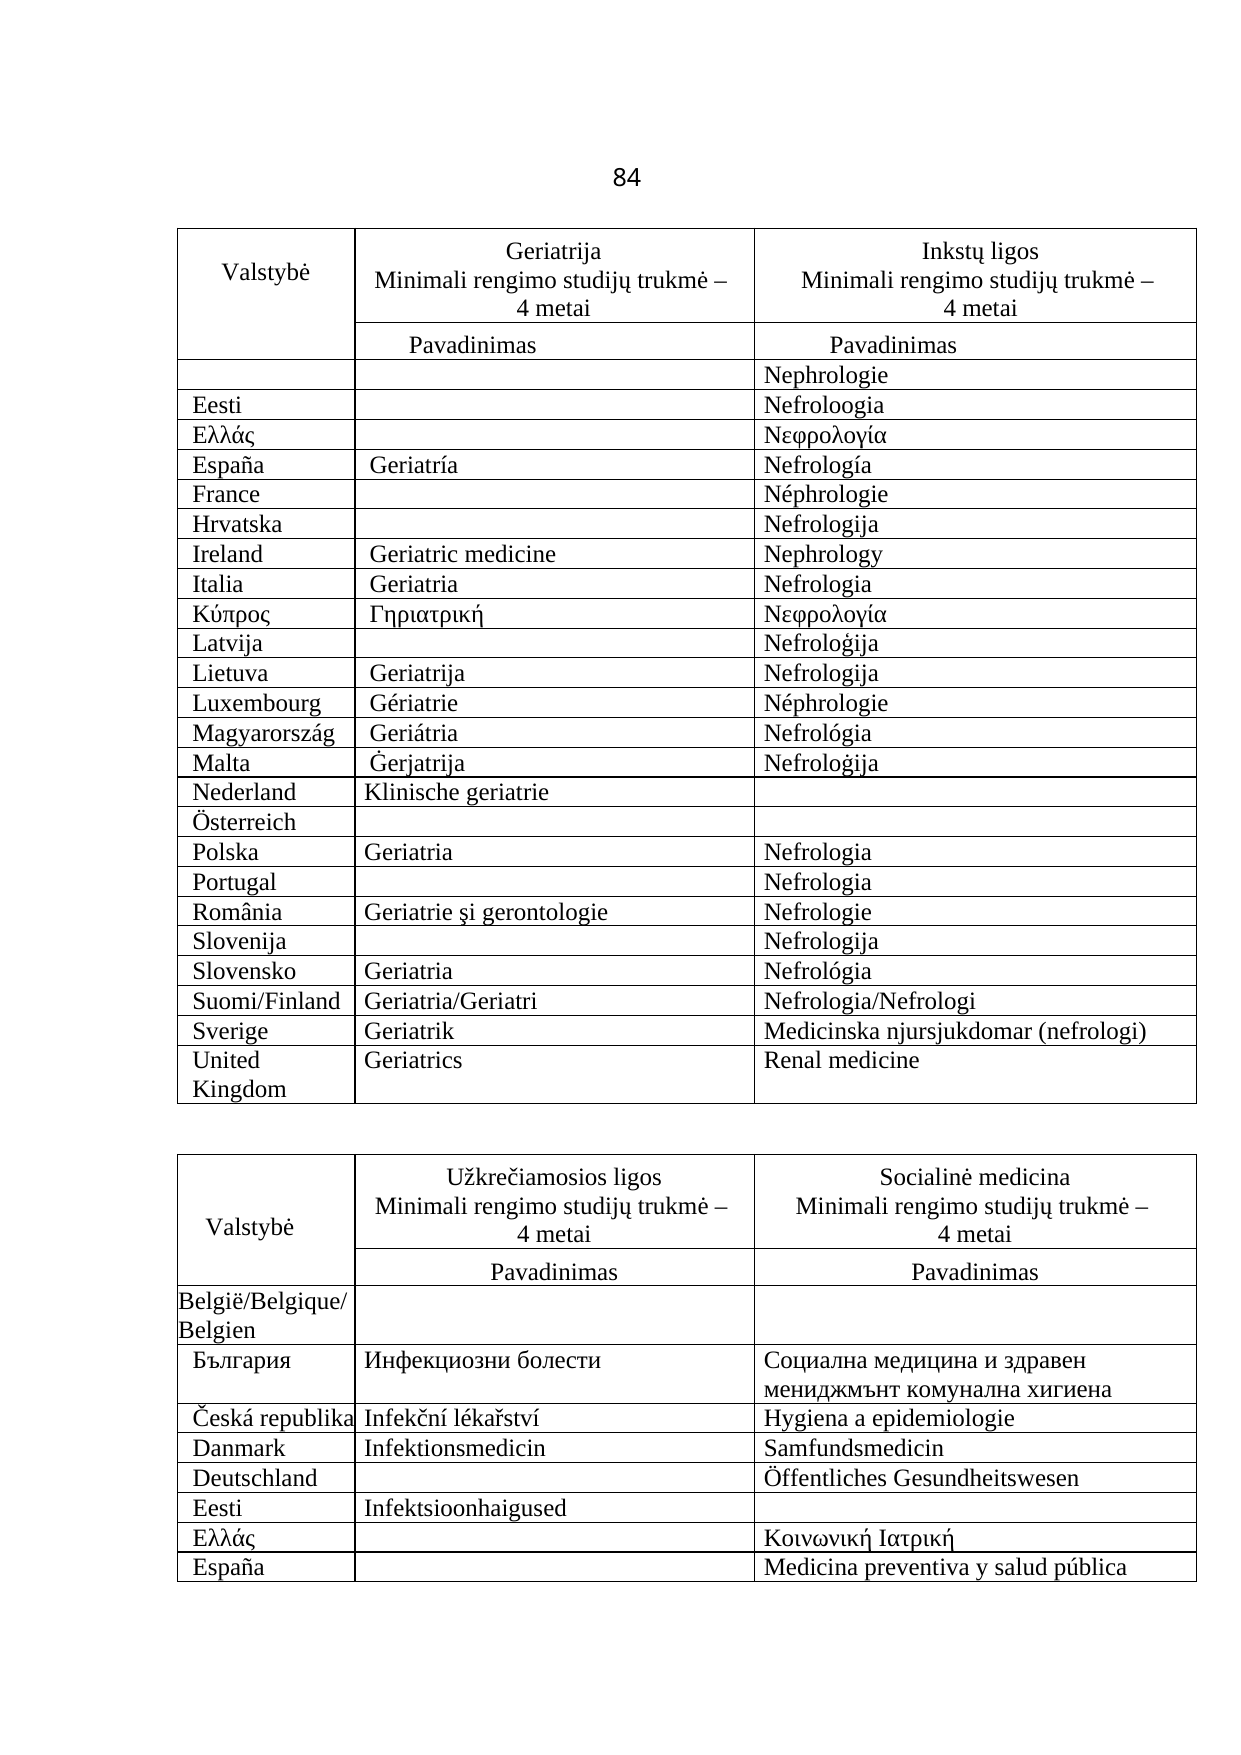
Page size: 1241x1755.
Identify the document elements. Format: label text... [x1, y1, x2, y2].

table_cell Ireland [178, 539, 354, 568]
table_cell Geriatria/Geriatri [356, 986, 754, 1015]
table_cell Gériatrie [356, 688, 754, 717]
table_header Geriatrija Minimali rengimo studijų trukmė – 4 metai [356, 229, 754, 322]
table_cell [755, 1493, 1196, 1522]
table_cell Polska [178, 837, 354, 866]
table_cell United Kingdom [178, 1046, 354, 1103]
table_cell [755, 778, 1196, 806]
table_cell Medicina preventiva y salud pública [755, 1553, 1196, 1581]
table_cell Nefrológia [755, 718, 1196, 747]
table_cell Ġerjatrija [356, 748, 754, 776]
table_cell Κύπρος [178, 599, 354, 627]
table_cell [356, 867, 754, 896]
table_cell Nefrologija [755, 926, 1196, 955]
table_cell Geriatrie şi gerontologie [356, 897, 754, 925]
table_cell Nefrologie [755, 897, 1196, 925]
table_cell Hrvatska [178, 509, 354, 538]
table_cell Nefrologia [755, 569, 1196, 598]
table_cell Ελλάς [178, 1523, 354, 1551]
table_cell Sverige [178, 1016, 354, 1044]
table_cell Slovenija [178, 926, 354, 955]
table_cell Pavadinimas [755, 323, 1196, 359]
table_cell Österreich [178, 807, 354, 836]
table_cell [356, 1463, 754, 1492]
table_cell Nefrologia [755, 867, 1196, 896]
table_cell Eesti [178, 390, 354, 419]
table_header Socialinė medicina Minimali rengimo studijų trukmė – 4 metai [755, 1155, 1196, 1248]
table_cell Geriatric medicine [356, 539, 754, 568]
table_cell Ελλάς [178, 420, 354, 449]
table_cell Geriátria [356, 718, 754, 747]
table_cell Geriatria [356, 956, 754, 985]
table_cell Социална медицина и здравен мениджмънт комунална хигиена [755, 1345, 1196, 1402]
table_cell Latvija [178, 629, 354, 657]
table_cell Hygiena a epidemiologie [755, 1404, 1196, 1432]
table_cell Danmark [178, 1433, 354, 1462]
table_cell Nephrology [755, 539, 1196, 568]
table_cell Lietuva [178, 658, 354, 687]
table_header Valstybė [178, 229, 354, 359]
table_cell Renal medicine [755, 1046, 1196, 1103]
table_cell Italia [178, 569, 354, 598]
table_cell Инфекциозни болести [356, 1345, 754, 1402]
table_cell Nefrología [755, 450, 1196, 478]
table_cell Pavadinimas [356, 323, 754, 359]
table_cell Pavadinimas [755, 1249, 1196, 1285]
table_cell [356, 807, 754, 836]
table_cell Nefrologija [755, 658, 1196, 687]
table_cell France [178, 480, 354, 508]
table_cell Eesti [178, 1493, 354, 1522]
table_cell Nephrologie [755, 360, 1196, 389]
table_cell Suomi/Finland [178, 986, 354, 1015]
table_cell [356, 509, 754, 538]
table_cell Samfundsmedicin [755, 1433, 1196, 1462]
table_cell Geriatrik [356, 1016, 754, 1044]
table_cell [178, 360, 354, 389]
table_cell Nefrologia/Nefrologi [755, 986, 1196, 1015]
table_cell [356, 480, 754, 508]
table_cell Néphrologie [755, 480, 1196, 508]
table_cell Geriatria [356, 837, 754, 866]
table_cell Νεφρoλoγία [755, 420, 1196, 449]
table_cell Nefrologija [755, 509, 1196, 538]
table_cell Geriatrija [356, 658, 754, 687]
table_cell România [178, 897, 354, 925]
table_cell Nefrológia [755, 956, 1196, 985]
table_cell [755, 1286, 1196, 1344]
table_cell Portugal [178, 867, 354, 896]
table_cell España [178, 1553, 354, 1581]
table_cell Infektionsmedicin [356, 1433, 754, 1462]
table_cell [356, 420, 754, 449]
table_cell Slovensko [178, 956, 354, 985]
table_cell Nederland [178, 778, 354, 806]
table_cell [356, 390, 754, 419]
table_cell [356, 629, 754, 657]
table_cell België/Belgique/ Belgien [178, 1286, 354, 1344]
table_header Užkrečiamosios ligos Minimali rengimo studijų trukmė – 4 metai [356, 1155, 754, 1248]
table_cell Νεφρολογία [755, 599, 1196, 627]
table_cell Pavadinimas [356, 1249, 754, 1285]
table_cell Geriatría [356, 450, 754, 478]
table_cell [356, 1553, 754, 1581]
table_cell България [178, 1345, 354, 1402]
table_cell [755, 807, 1196, 836]
table_cell Infekční lékařství [356, 1404, 754, 1432]
table_cell Malta [178, 748, 354, 776]
table_cell Γηριατρική [356, 599, 754, 627]
table_cell Nefrologia [755, 837, 1196, 866]
table_cell [356, 1286, 754, 1344]
table_cell España [178, 450, 354, 478]
table_cell Medicinska njursjukdomar (nefrologi) [755, 1016, 1196, 1044]
table_cell Néphrologie [755, 688, 1196, 717]
table_cell Infektsioonhaigused [356, 1493, 754, 1522]
table_cell Magyarország [178, 718, 354, 747]
table_cell Deutschland [178, 1463, 354, 1492]
table_cell Κοινωνική Iατρική [755, 1523, 1196, 1551]
table_cell Luxembourg [178, 688, 354, 717]
table_cell Öffentliches Gesundheitswesen [755, 1463, 1196, 1492]
table_cell [356, 1523, 754, 1551]
table_cell Geriatria [356, 569, 754, 598]
table_cell [356, 926, 754, 955]
table_cell Nefroloģija [755, 629, 1196, 657]
table_cell Klinische geriatrie [356, 778, 754, 806]
table_header Valstybė [178, 1155, 354, 1285]
table_header Inkstų ligos Minimali rengimo studijų trukmė – 4 metai [755, 229, 1196, 322]
table_cell Geriatrics [356, 1046, 754, 1103]
table_cell [356, 360, 754, 389]
table_cell Česká republika [178, 1404, 354, 1432]
table_cell Nefroloġija [755, 748, 1196, 776]
table_cell Nefroloogia [755, 390, 1196, 419]
